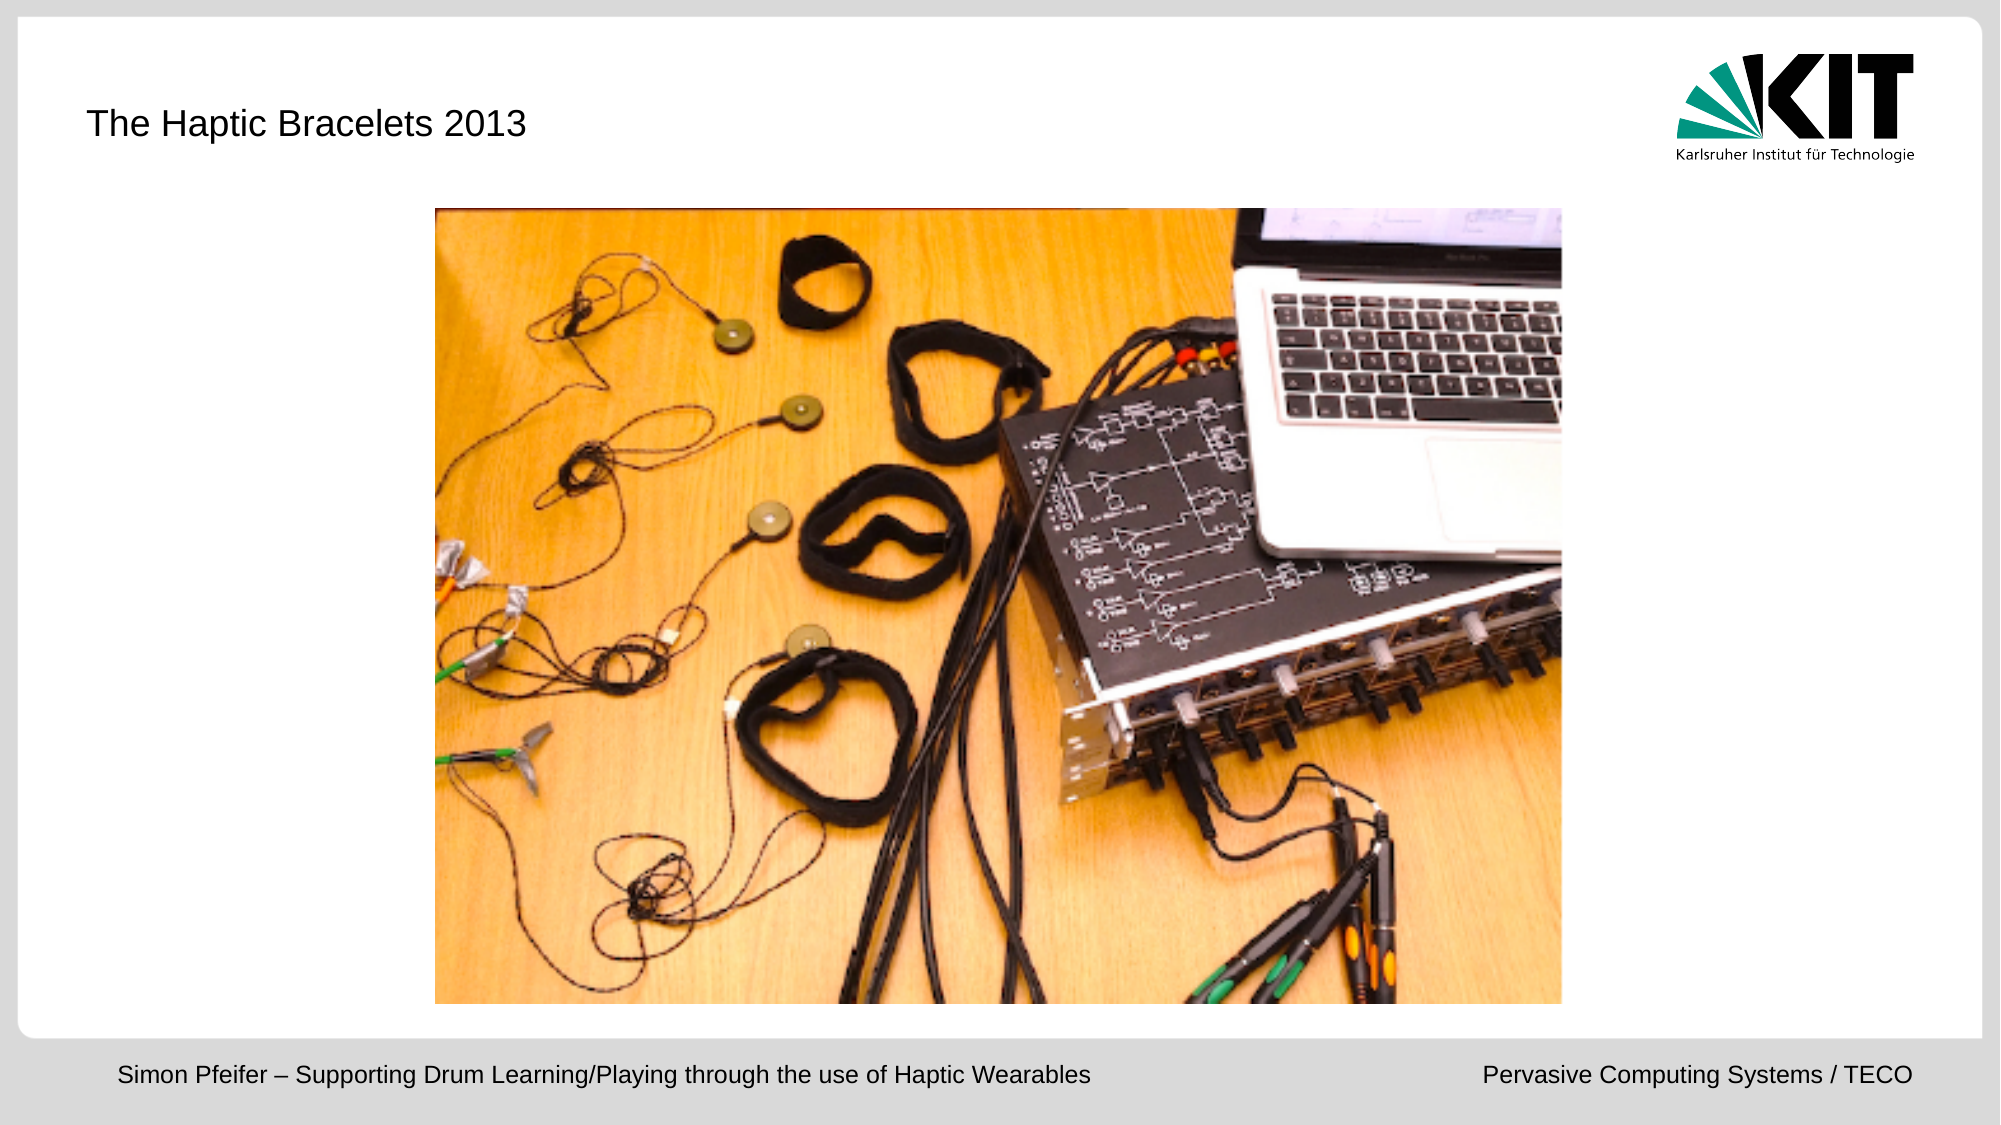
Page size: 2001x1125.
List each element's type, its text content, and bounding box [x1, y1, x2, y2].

picture [0, 0, 2000, 1125]
title The Haptic Bracelets 2013 [86, 71, 1592, 175]
